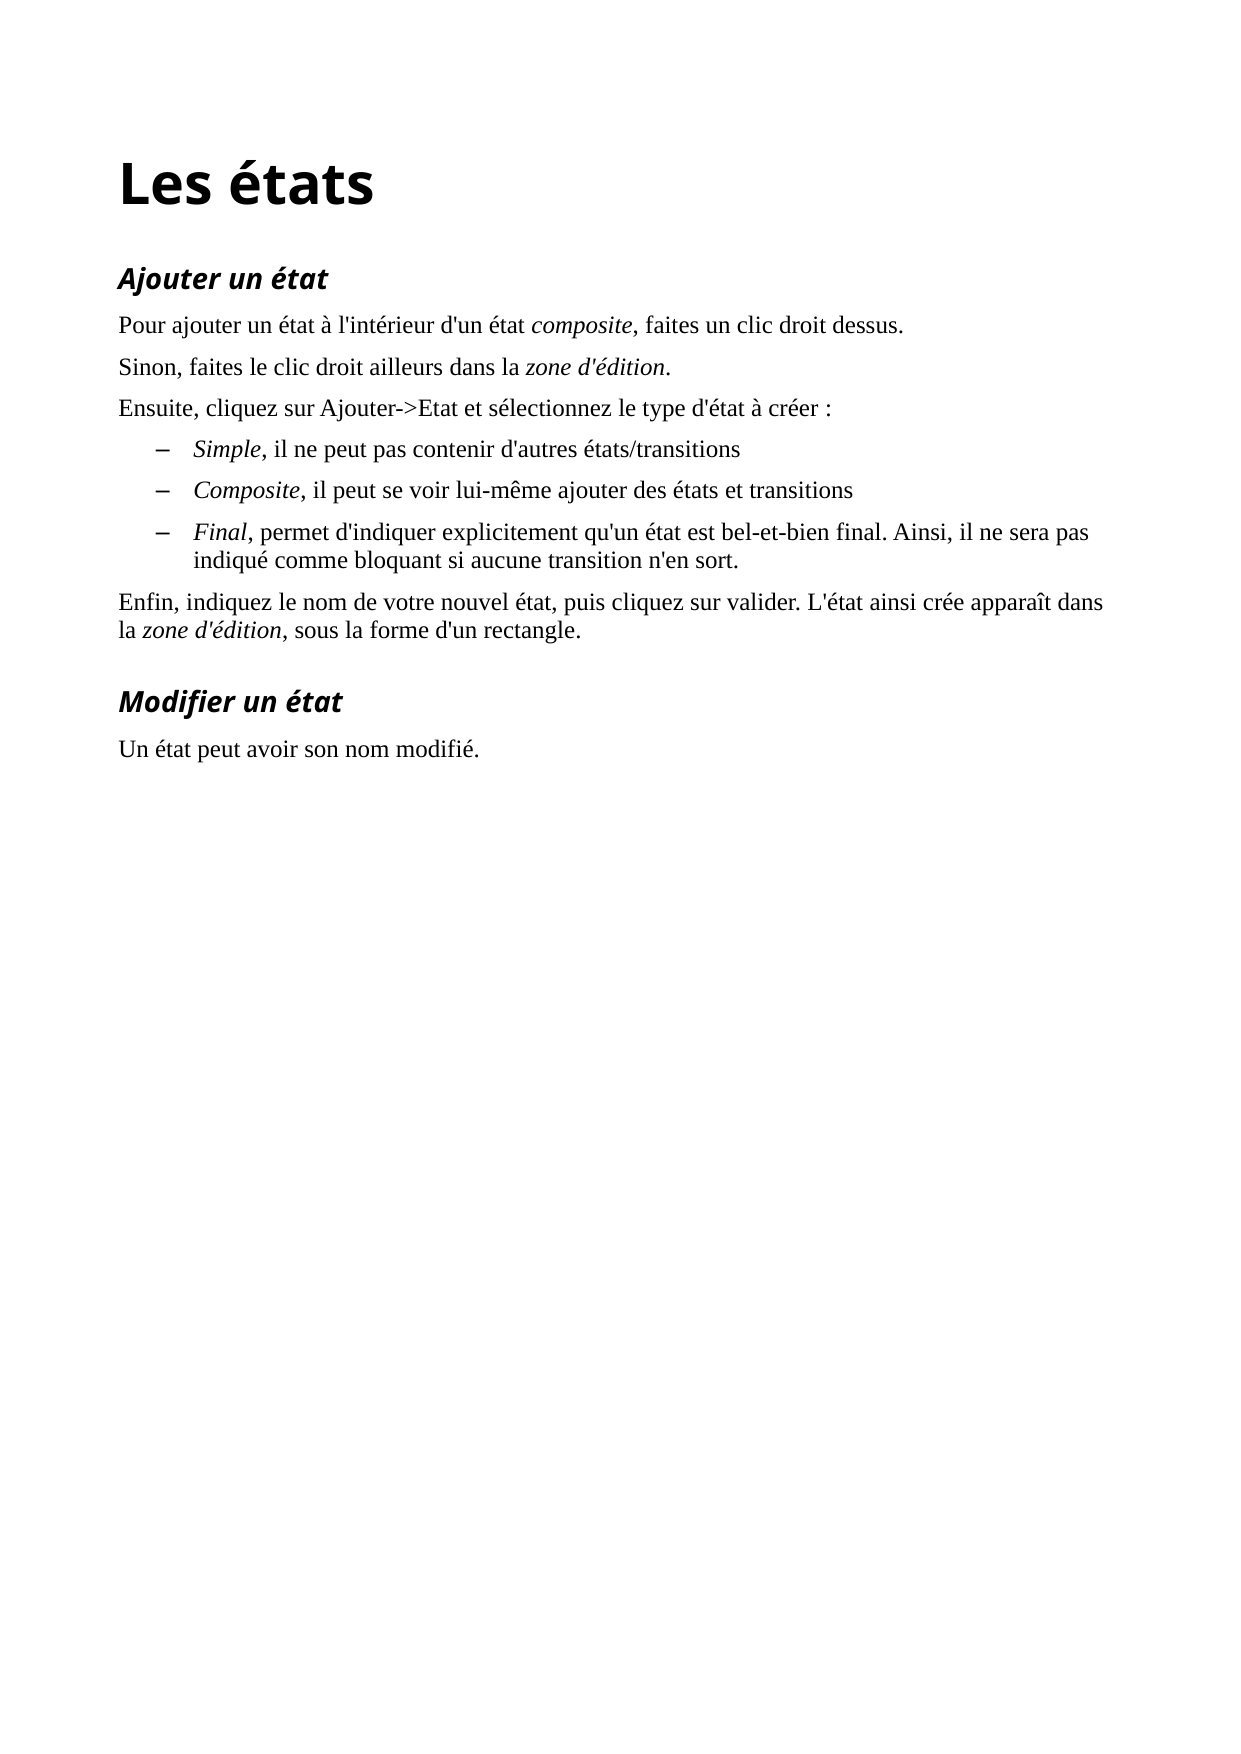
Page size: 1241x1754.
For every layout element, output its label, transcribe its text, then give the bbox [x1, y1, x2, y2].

text Pour ajouter un état à l'intérieur d'un état composite, faites un clic droit dessus. [118, 311, 1122, 339]
list Final, permet d'indiquer explicitement qu'un état est bel-et-bien final. Ainsi, il ne sera pas indiqué comme bloquant si aucune transition n'en sort. [156, 517, 1122, 574]
list Simple, il ne peut pas contenir d'autres états/transitions [156, 434, 1122, 463]
subtitle Modifier un état [118, 682, 1122, 721]
list Composite, il peut se voir lui-même ajouter des états et transitions [156, 476, 1122, 504]
text Ensuite, cliquez sur Ajouter->Etat et sélectionnez le type d'état à créer : [118, 393, 1122, 422]
subtitle Ajouter un état [118, 258, 1122, 298]
text Sinon, faites le clic droit ailleurs dans la zone d'édition. [118, 352, 1122, 381]
text Enfin, indiquez le nom de votre nouvel état, puis cliquez sur valider. L'état ainsi crée apparaît dans la zone d'édition, sous la forme d'un rectangle. [118, 587, 1122, 644]
subtitle Les états [118, 143, 1122, 221]
text Un état peut avoir son nom modifié. [118, 734, 1122, 762]
